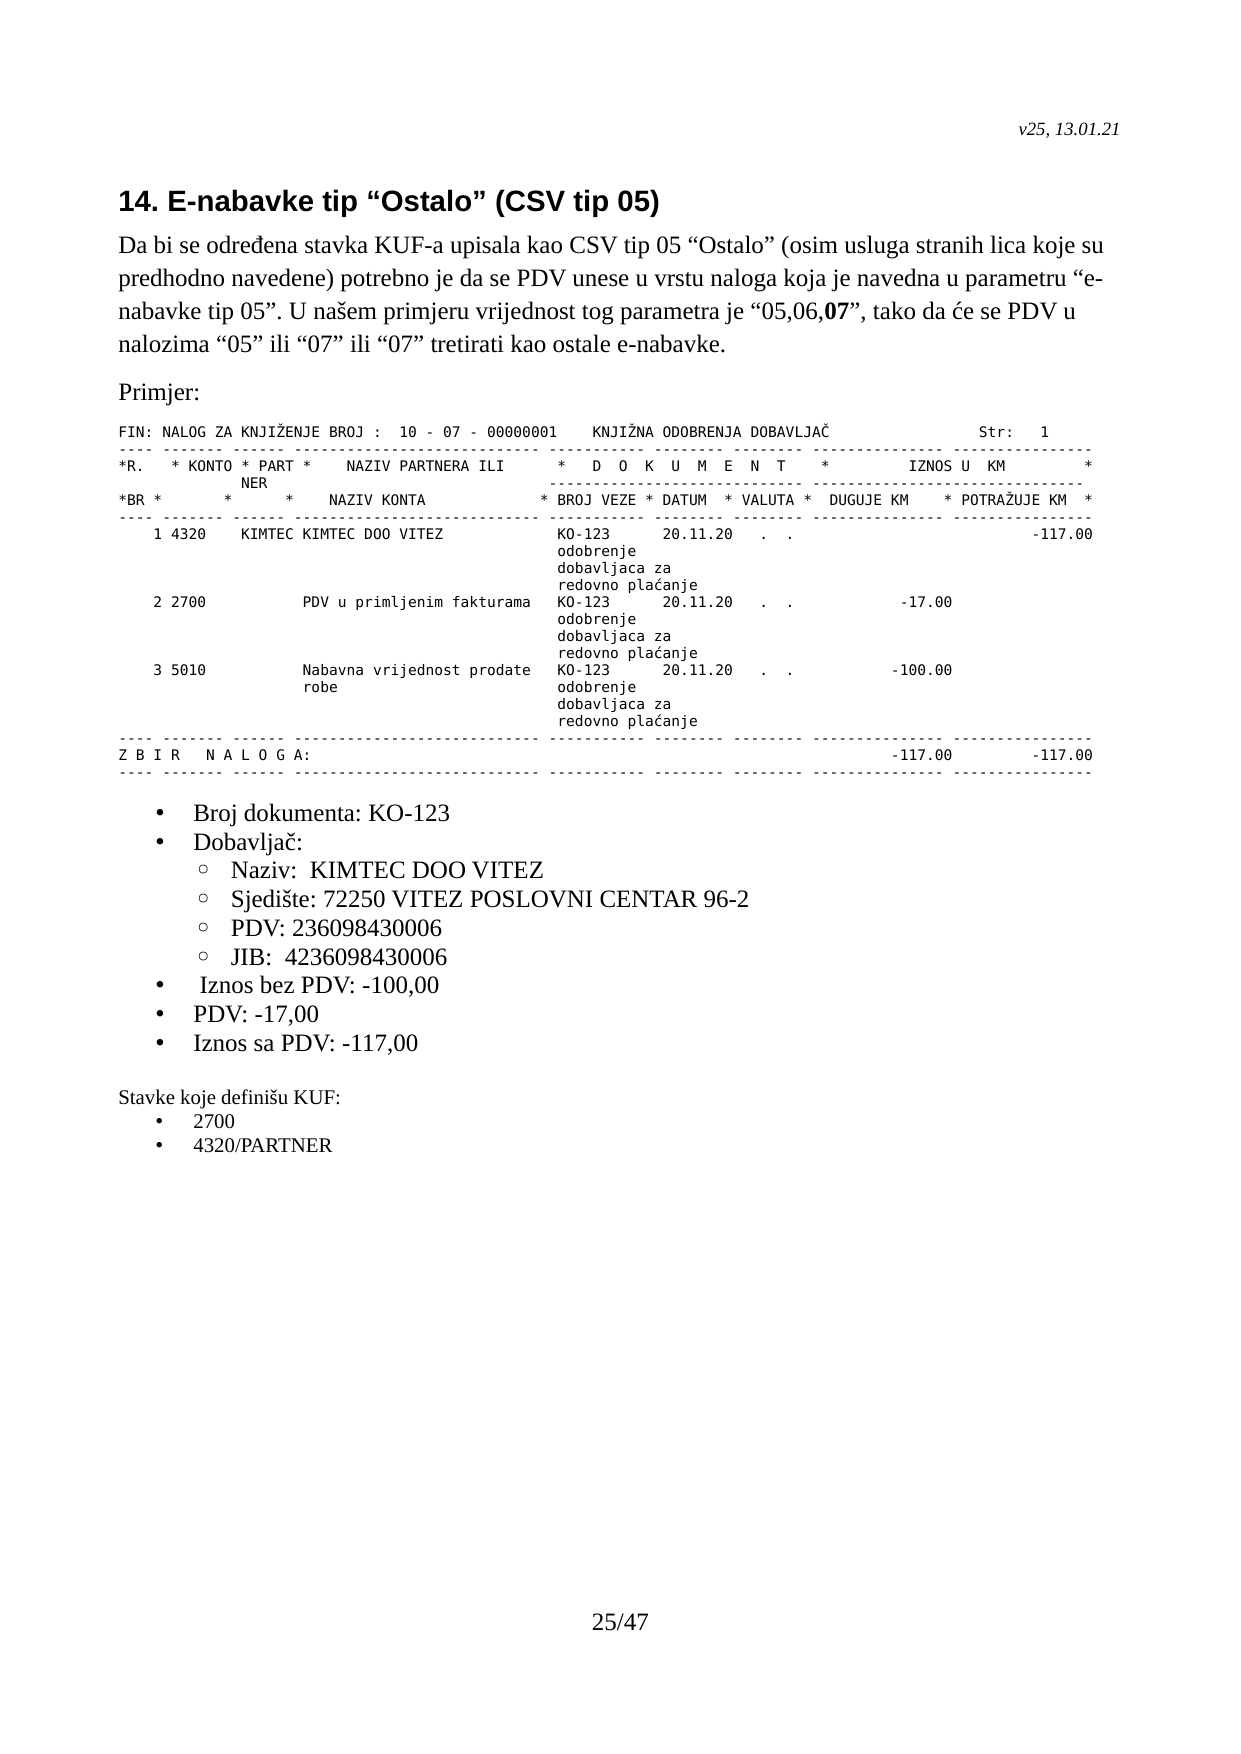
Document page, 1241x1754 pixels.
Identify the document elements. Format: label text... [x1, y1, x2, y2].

text FIN: NALOG ZA KNJIŽENJE BROJ : 10 - 07 - 00000001 KNJIŽNA ODOBRENJA DOBAVLJAČ Str: 1 [118, 424, 1122, 441]
text odobrenje [118, 611, 1122, 628]
text robe odobrenje [118, 679, 1122, 696]
list PDV: 236098430006 [193, 913, 1122, 942]
text Z B I R N A L O G A: -117.00 -117.00 [118, 747, 1122, 764]
list JIB: 4236098430006 [193, 942, 1122, 970]
list Iznos sa PDV: -117,00 [156, 1028, 1122, 1057]
text dobavljaca za [118, 628, 1122, 645]
text *R. * KONTO * PART * NAZIV PARTNERA ILI * D O K U M E N T * IZNOS U KM * [118, 458, 1122, 475]
text NER ----------------------------- ------------------------------- [118, 475, 1122, 492]
list Broj dokumenta: KO-123 [156, 798, 1122, 827]
list 2700 [156, 1109, 1122, 1133]
text ---- ------- ------ ---------------------------- ----------- -------- -------- --------------- ---------------- [118, 441, 1122, 458]
text odobrenje [118, 543, 1122, 560]
text redovno plaćanje [118, 577, 1122, 594]
text 1 4320 KIMTEC KIMTEC DOO VITEZ KO-123 20.11.20 . . -117.00 [118, 526, 1122, 543]
list PDV: -17,00 [156, 999, 1122, 1028]
list Naziv: KIMTEC DOO VITEZ [193, 855, 1122, 884]
text 2 2700 PDV u primljenim fakturama KO-123 20.11.20 . . -17.00 [118, 594, 1122, 611]
list Dobavljač: [156, 827, 1122, 855]
text redovno plaćanje [118, 713, 1122, 730]
text Da bi se određena stavka KUF-a upisala kao CSV tip 05 “Ostalo” (osim usluga stranih lica koje su predhodno navedene) potrebno je da se PDV unese u vrstu naloga koja je navedna u parametru “e-nabavke tip 05”. U našem primjeru vrijednost tog parametra je “05,06,07”, tako da će se PDV u nalozima “05” ili “07” ili “07” tretirati kao ostale e-nabavke. [118, 230, 1122, 358]
text redovno plaćanje [118, 645, 1122, 662]
text Stavke koje definišu KUF: [118, 1085, 1122, 1109]
text dobavljaca za [118, 696, 1122, 713]
subtitle 14. E-nabavke tip “Ostalo” (CSV tip 05) [118, 184, 1122, 217]
text dobavljaca za [118, 560, 1122, 577]
list 4320/PARTNER [156, 1133, 1122, 1157]
list Sjedište: 72250 VITEZ POSLOVNI CENTAR 96-2 [193, 884, 1122, 913]
text Primjer: [118, 377, 1122, 405]
text *BR * * * NAZIV KONTA * BROJ VEZE * DATUM * VALUTA * DUGUJE KM * POTRAŽUJE KM * [118, 492, 1122, 509]
list Iznos bez PDV: -100,00 [156, 970, 1122, 999]
text 3 5010 Nabavna vrijednost prodate KO-123 20.11.20 . . -100.00 [118, 662, 1122, 679]
text ---- ------- ------ ---------------------------- ----------- -------- -------- --------------- ---------------- [118, 730, 1122, 747]
text ---- ------- ------ ---------------------------- ----------- -------- -------- --------------- ---------------- [118, 764, 1122, 781]
text ---- ------- ------ ---------------------------- ----------- -------- -------- --------------- ---------------- [118, 509, 1122, 526]
